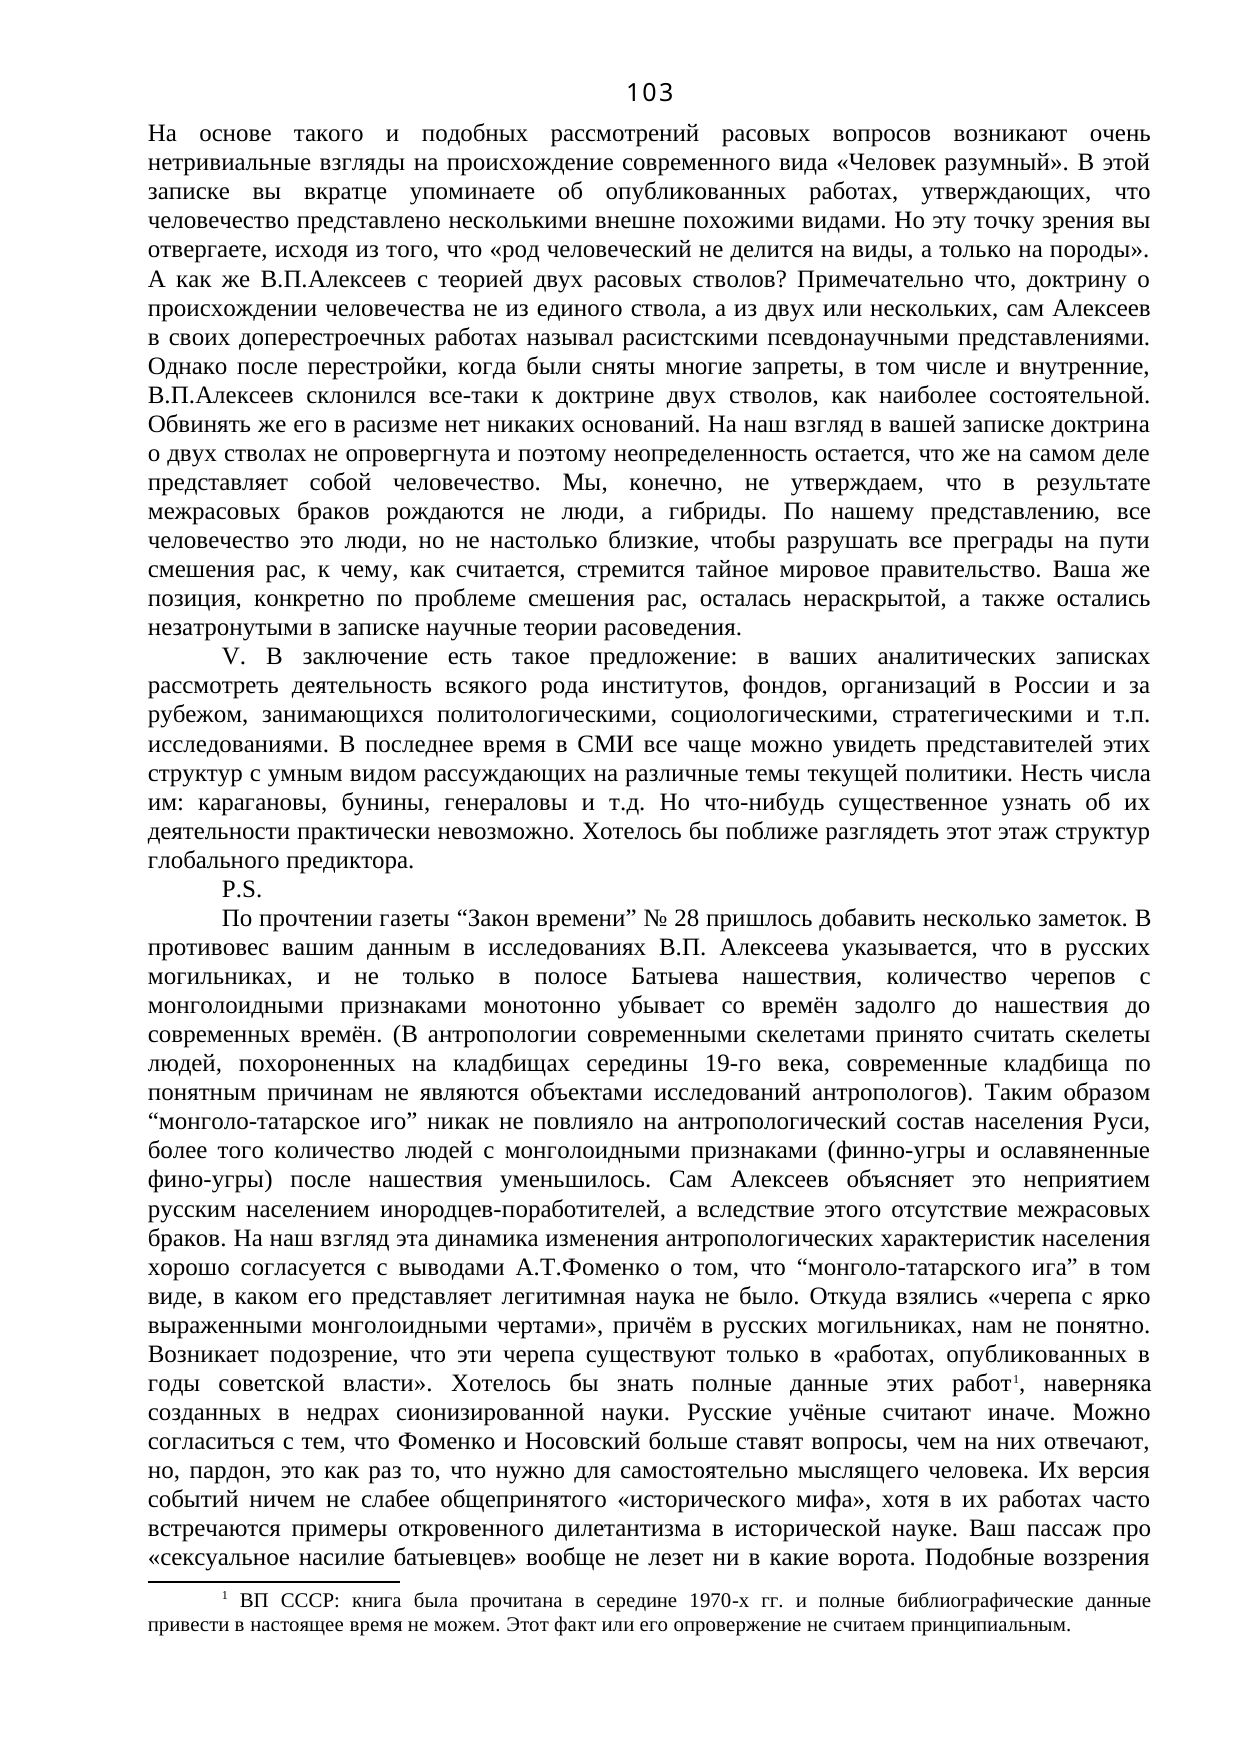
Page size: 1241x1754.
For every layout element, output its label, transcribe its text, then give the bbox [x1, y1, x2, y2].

text V. В заключение есть такое предложение: в ваших аналитических записках рассмотреть деятельность всякого рода институтов, фондов, организаций в России и за рубежом, занимающихся политологическими, социологическими, стратегическими и т.п. исследованиями. В последнее время в СМИ все чаще можно увидеть представителей этих структур с умным видом рассуждающих на различные темы текущей политики. Несть числа им: карагановы, бунины, генераловы и т.д. Но что-нибудь существенное узнать об их деятельности практически невозможно. Хотелось бы поближе разглядеть этот этаж структур глобального предиктора. [148, 641, 1152, 874]
text P.S. [148, 874, 1152, 903]
text По прочтении газеты “Закон времени” № 28 пришлось добавить несколько заметок. В противовес вашим данным в исследованиях В.П. Алексеева указывается, что в русских могильниках, и не только в полосе Батыева нашествия, количество черепов с монголоидными признаками монотонно убывает со времён задолго до нашествия до современных времён. (В антропологии современными скелетами принято считать скелеты людей, похороненных на кладбищах середины 19-го века, современные кладбища по понятным причинам не являются объектами исследований антропологов). Таким образом “монголо-татарское иго” никак не повлияло на антропологический состав населения Руси, более того количество людей с монголоидными признаками (финно-угры и ославяненные фино-угры) после нашествия уменьшилось. Сам Алексеев объясняет это неприятием русским населением инородцев-поработителей, а вследствие этого отсутствие межрасовых браков. На наш взгляд эта динамика изменения антропологических характеристик населения хорошо согласуется с выводами А.Т.Фоменко о том, что “монголо-татарского ига” в том виде, в каком его представляет легитимная наука не было. Откуда взялись «черепа с ярко выраженными монголоидными чертами», причём в русских могильниках, нам не понятно. Возникает подозрение, что эти черепа существуют только в «работах, опубликованных в годы советской власти». Хотелось бы знать полные данные этих работ, наверняка созданных в недрах сионизированной науки. Русские учёные считают иначе. Можно согласиться с тем, что Фоменко и Носовский больше ставят вопросы, чем на них отвечают, но, пардон, это как раз то, что нужно для самостоятельно мыслящего человека. Их версия событий ничем не слабее общепринятого «исторического мифа», хотя в их работах часто встречаются примеры откровенного дилетантизма в исторической науке. Ваш пассаж про «сексуальное насилие батыевцев» вообще не лезет ни в какие ворота. Подобные воззрения [148, 903, 1152, 1571]
text На основе такого и подобных рассмотрений расовых вопросов возникают очень нетривиальные взгляды на происхождение современного вида «Человек разумный». В этой записке вы вкратце упоминаете об опубликованных работах, утверждающих, что человечество представлено несколькими внешне похожими видами. Но эту точку зрения вы отвергаете, исходя из того, что «род человеческий не делится на виды, а только на породы». А как же В.П.Алексеев с теорией двух расовых стволов? Примечательно что, доктрину о происхождении человечества не из единого ствола, а из двух или нескольких, сам Алексеев в своих доперестроечных работах называл расистскими псевдонаучными представлениями. Однако после перестройки, когда были сняты многие запреты, в том числе и внутренние, В.П.Алексеев склонился все-таки к доктрине двух стволов, как наиболее состоятельной. Обвинять же его в расизме нет никаких оснований. На наш взгляд в вашей записке доктрина о двух стволах не опровергнута и поэтому неопределенность остается, что же на самом деле представляет собой человечество. Мы, конечно, не утверждаем, что в результате межрасовых браков рождаются не люди, а гибриды. По нашему представлению, все человечество это люди, но не настолько близкие, чтобы разрушать все преграды на пути смешения рас, к чему, как считается, стремится тайное мировое правительство. Ваша же позиция, конкретно по проблеме смешения рас, осталась нераскрытой, а также остались незатронутыми в записке научные теории расоведения. [148, 118, 1152, 641]
text ВП СССР: книга была прочитана в середине 1970‑х гг. и полные библиографические данные привести в настоящее время не можем. Этот факт или его опровержение не считаем принципиальным. [148, 1588, 1152, 1636]
